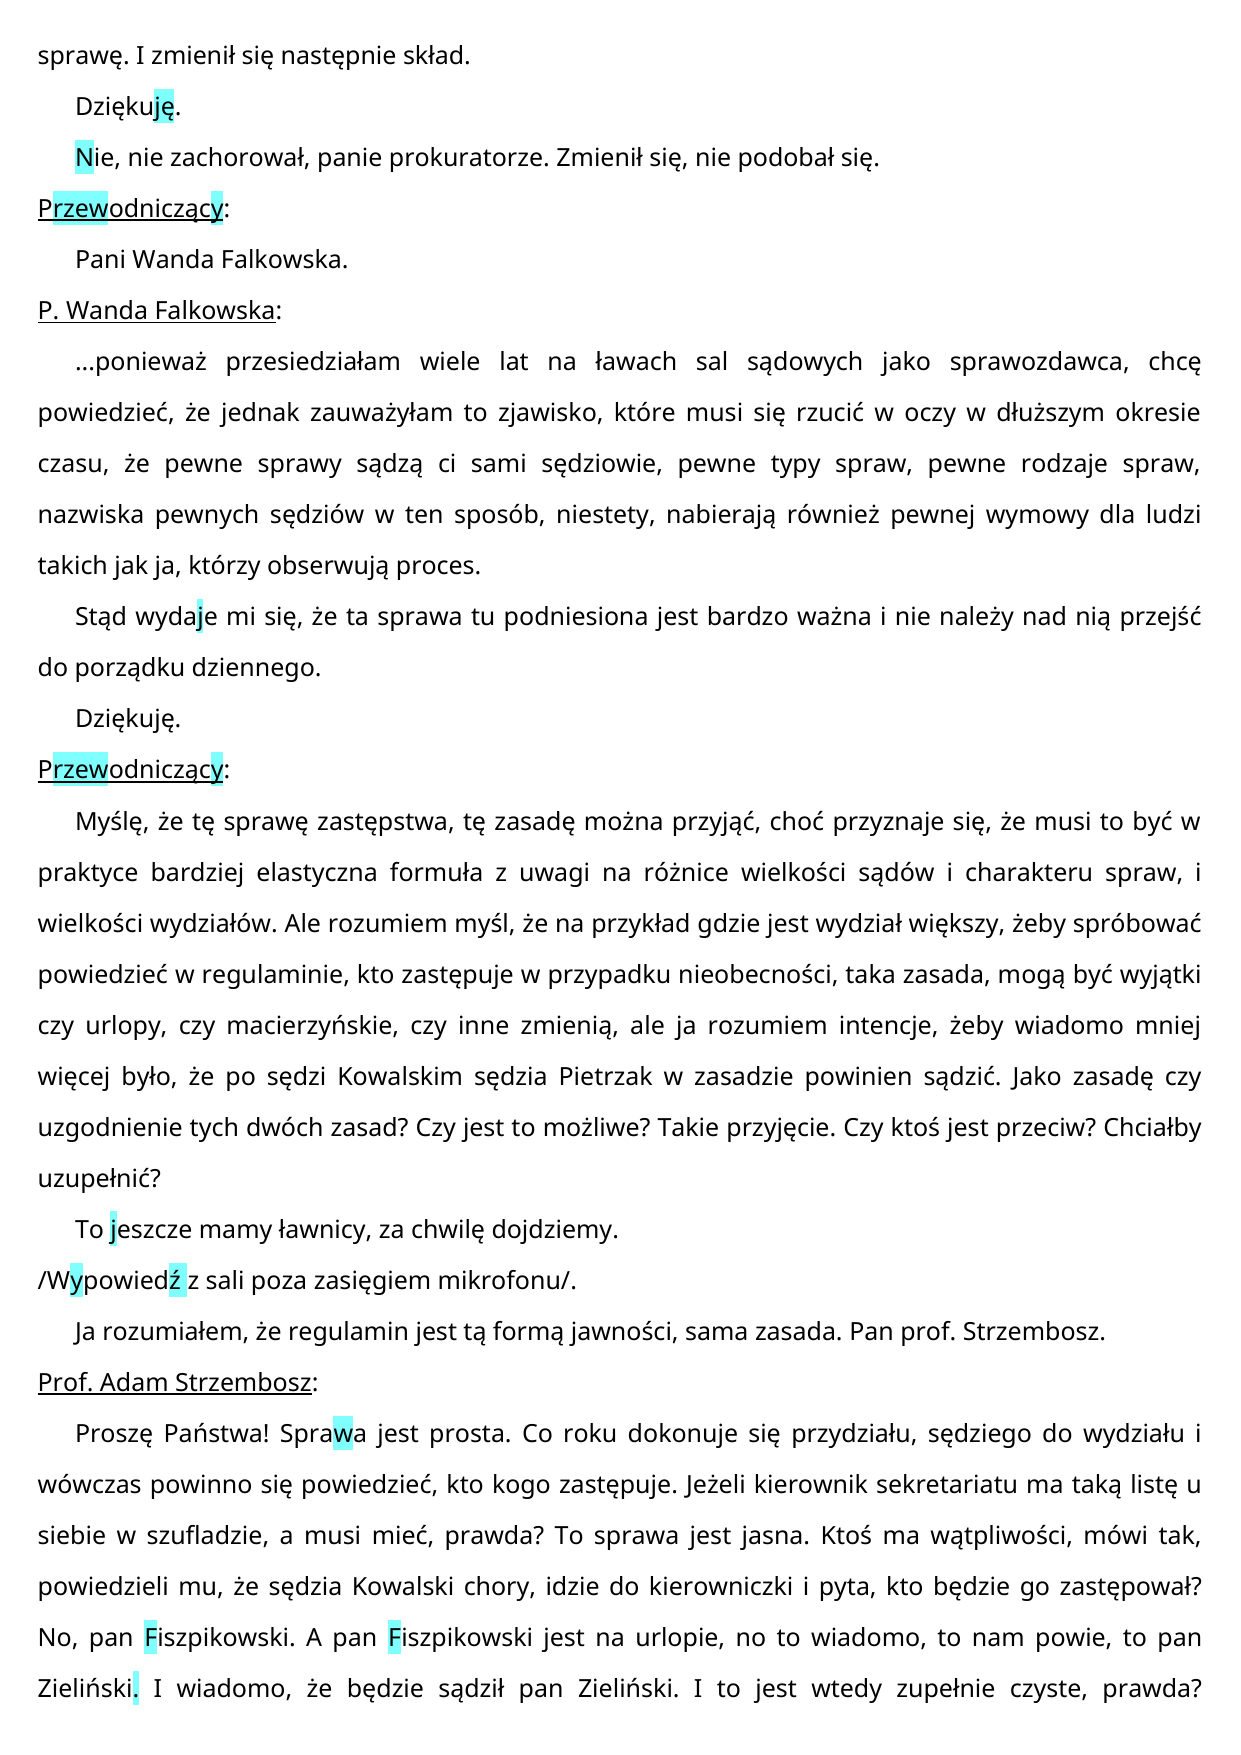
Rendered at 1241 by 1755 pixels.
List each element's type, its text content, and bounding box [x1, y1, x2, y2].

text sprawę. I zmienił się następnie skład. [37, 37, 1203, 72]
text Pani Wanda Falkowska. [37, 242, 1203, 276]
text Ja rozumiałem, że regulamin jest tą formą jawności, sama zasada. Pan prof. Strzembosz. [37, 1313, 1203, 1348]
text To jeszcze mamy ławnicy, za chwilę dojdziemy. [37, 1211, 1203, 1246]
text Przewodniczący: [37, 752, 1203, 786]
text Dziękuję. [37, 88, 1203, 123]
text Przewodniczący: [37, 191, 1203, 225]
text Proszę Państwa! Sprawa jest prosta. Co roku dokonuje się przydziału, sędziego do wydziału i wówczas powinno się powiedzieć, kto kogo zastępuje. Jeżeli kierownik sekretariatu ma taką listę u siebie w szufladzie, a musi mieć, prawda? To sprawa jest jasna. Ktoś ma wątpliwości, mówi tak, powiedzieli mu, że sędzia Kowalski chory, idzie do kierowniczki i pyta, kto będzie go zastępował? No, pan Fiszpikowski. A pan Fiszpikowski jest na urlopie, no to wiadomo, to nam powie, to pan Zieliński. I wiadomo, że będzie sądził pan Zieliński. I to jest wtedy zupełnie czyste, prawda? [37, 1416, 1203, 1705]
text Dziękuję. [37, 701, 1203, 735]
text ...ponieważ przesiedziałam wiele lat na ławach sal sądowych jako sprawozdawca, chcę powiedzieć, że jednak zauważyłam to zjawisko, które musi się rzucić w oczy w dłuższym okresie czasu, że pewne sprawy sądzą ci sami sędziowie, pewne typy spraw, pewne rodzaje spraw, nazwiska pewnych sędziów w ten sposób, niestety, nabierają również pewnej wymowy dla ludzi takich jak ja, którzy obserwują proces. [37, 344, 1203, 582]
text Nie, nie zachorował, panie prokuratorze. Zmienił się, nie podobał się. [37, 139, 1203, 174]
text Myślę, że tę sprawę zastępstwa, tę zasadę można przyjąć, choć przyznaje się, że musi to być w praktyce bardziej elastyczna formuła z uwagi na różnice wielkości sądów i charakteru spraw, i wielkości wydziałów. Ale rozumiem myśl, że na przykład gdzie jest wydział większy, żeby spróbować powiedzieć w regulaminie, kto zastępuje w przypadku nieobecności, taka zasada, mogą być wyjątki czy urlopy, czy macierzyńskie, czy inne zmienią, ale ja rozumiem intencje, żeby wiadomo mniej więcej było, że po sędzi Kowalskim sędzia Pietrzak w zasadzie powinien sądzić. Jako zasadę czy uzgodnienie tych dwóch zasad? Czy jest to możliwe? Takie przyjęcie. Czy ktoś jest przeciw? Chciałby uzupełnić? [37, 803, 1203, 1194]
text Prof. Adam Strzembosz: [37, 1364, 1203, 1399]
text /Wypowiedź z sali poza zasięgiem mikrofonu/. [37, 1262, 1203, 1297]
text Stąd wydaje mi się, że ta sprawa tu podniesiona jest bardzo ważna i nie należy nad nią przejść do porządku dziennego. [37, 599, 1203, 684]
text P. Wanda Falkowska: [37, 293, 1203, 327]
